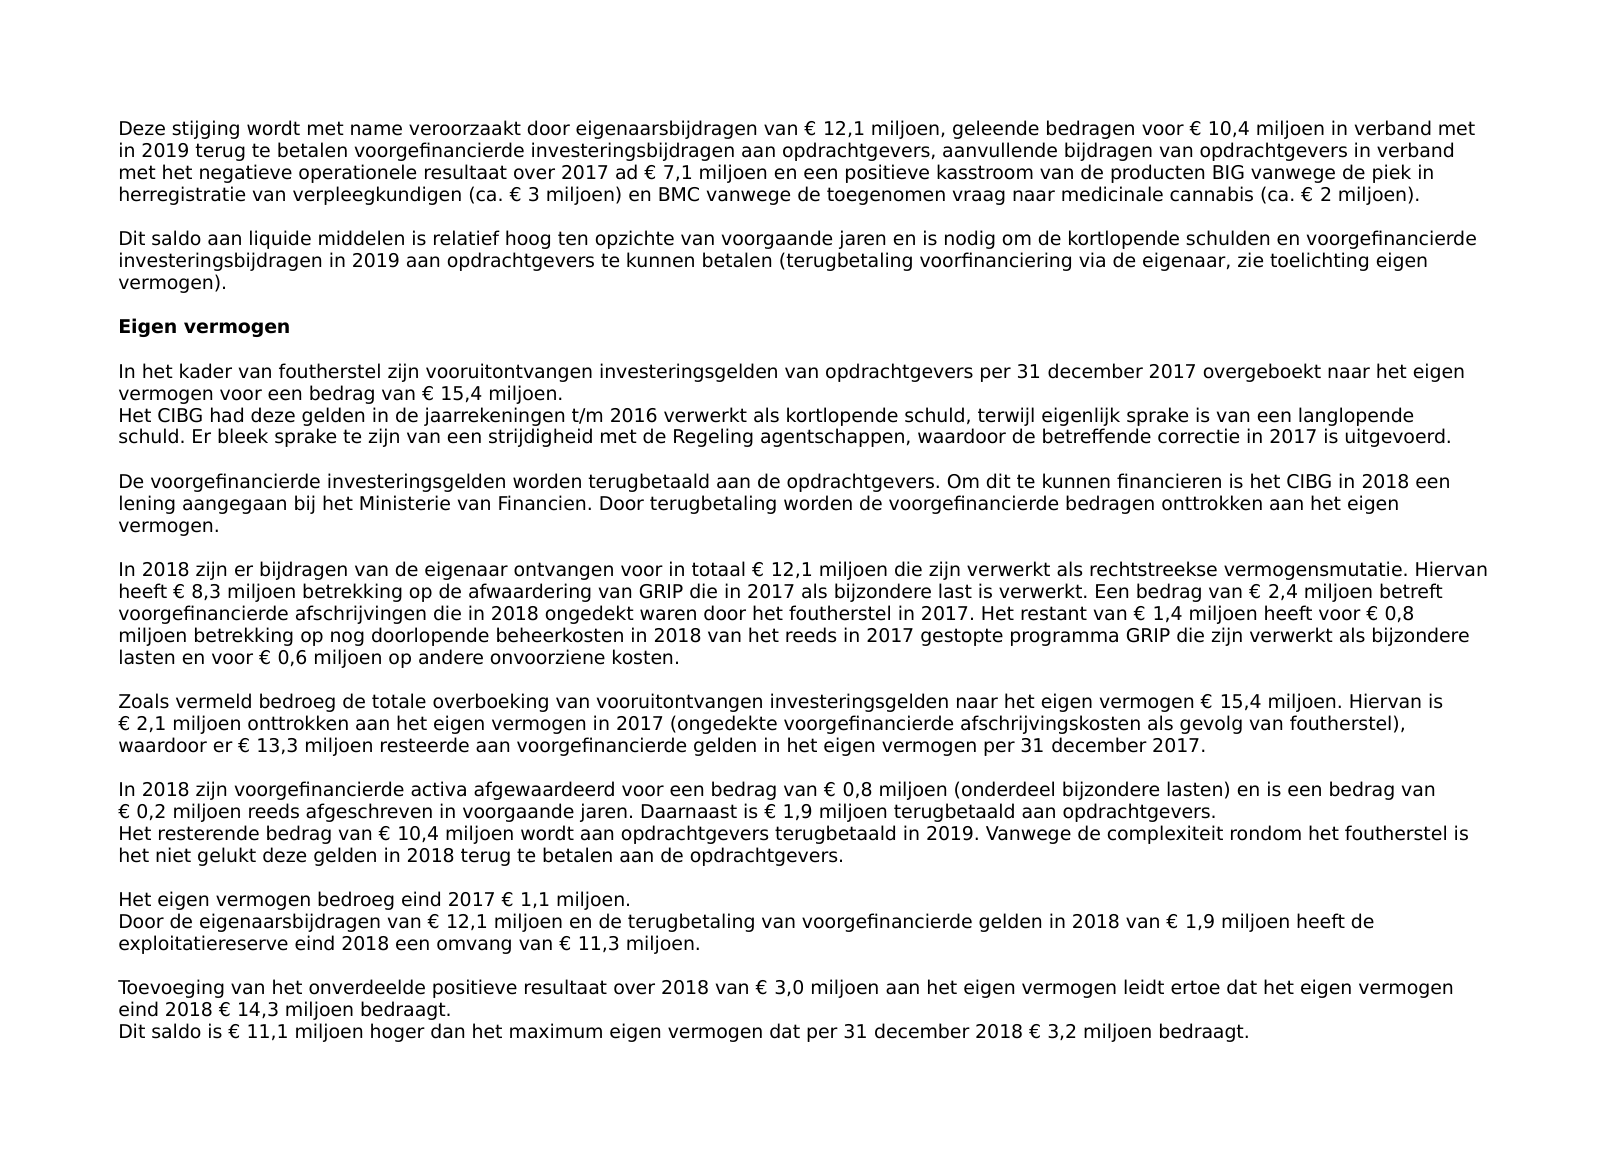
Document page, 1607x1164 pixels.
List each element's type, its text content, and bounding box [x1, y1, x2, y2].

subtitle Eigen vermogen [118, 316, 1488, 338]
text In 2018 zijn voorgefinancierde activa afgewaardeerd voor een bedrag van € 0,8 miljoen (onderdeel bijzondere lasten) en is een bedrag van € 0,2 miljoen reeds afgeschreven in voorgaande jaren. Daarnaast is € 1,9 miljoen terugbetaald aan opdrachtgevers. [118, 779, 1488, 823]
text Door de eigenaarsbijdragen van € 12,1 miljoen en de terugbetaling van voorgefinancierde gelden in 2018 van € 1,9 miljoen heeft de exploitatiereserve eind 2018 een omvang van € 11,3 miljoen. [118, 911, 1488, 955]
text Het eigen vermogen bedroeg eind 2017 € 1,1 miljoen. [118, 889, 1488, 911]
text Zoals vermeld bedroeg de totale overboeking van vooruitontvangen investeringsgelden naar het eigen vermogen € 15,4 miljoen. Hiervan is € 2,1 miljoen onttrokken aan het eigen vermogen in 2017 (ongedekte voorgefinancierde afschrijvingskosten als gevolg van foutherstel), waardoor er € 13,3 miljoen resteerde aan voorgefinancierde gelden in het eigen vermogen per 31 december 2017. [118, 691, 1488, 757]
text Toevoeging van het onverdeelde positieve resultaat over 2018 van € 3,0 miljoen aan het eigen vermogen leidt ertoe dat het eigen vermogen eind 2018 € 14,3 miljoen bedraagt. [118, 977, 1488, 1021]
text Dit saldo is € 11,1 miljoen hoger dan het maximum eigen vermogen dat per 31 december 2018 € 3,2 miljoen bedraagt. [118, 1021, 1488, 1043]
text In het kader van foutherstel zijn vooruitontvangen investeringsgelden van opdrachtgevers per 31 december 2017 overgeboekt naar het eigen vermogen voor een bedrag van € 15,4 miljoen. [118, 361, 1488, 404]
text Dit saldo aan liquide middelen is relatief hoog ten opzichte van voorgaande jaren en is nodig om de kortlopende schulden en voorgefinancierde investeringsbijdragen in 2019 aan opdrachtgevers te kunnen betalen (terugbetaling voorfinanciering via de eigenaar, zie toelichting eigen vermogen). [118, 228, 1488, 294]
text De voorgefinancierde investeringsgelden worden terugbetaald aan de opdrachtgevers. Om dit te kunnen financieren is het CIBG in 2018 een lening aangegaan bij het Ministerie van Financien. Door terugbetaling worden de voorgefinancierde bedragen onttrokken aan het eigen vermogen. [118, 471, 1488, 537]
text Deze stijging wordt met name veroorzaakt door eigenaarsbijdragen van € 12,1 miljoen, geleende bedragen voor € 10,4 miljoen in verband met in 2019 terug te betalen voorgefinancierde investeringsbijdragen aan opdrachtgevers, aanvullende bijdragen van opdrachtgevers in verband met het negatieve operationele resultaat over 2017 ad € 7,1 miljoen en een positieve kasstroom van de producten BIG vanwege de piek in herregistratie van verpleegkundigen (ca. € 3 miljoen) en BMC vanwege de toegenomen vraag naar medicinale cannabis (ca. € 2 miljoen). [118, 118, 1488, 206]
text Het resterende bedrag van € 10,4 miljoen wordt aan opdrachtgevers terugbetaald in 2019. Vanwege de complexiteit rondom het foutherstel is het niet gelukt deze gelden in 2018 terug te betalen aan de opdrachtgevers. [118, 823, 1488, 867]
text In 2018 zijn er bijdragen van de eigenaar ontvangen voor in totaal € 12,1 miljoen die zijn verwerkt als rechtstreekse vermogensmutatie. Hiervan heeft € 8,3 miljoen betrekking op de afwaardering van GRIP die in 2017 als bijzondere last is verwerkt. Een bedrag van € 2,4 miljoen betreft voorgefinancierde afschrijvingen die in 2018 ongedekt waren door het foutherstel in 2017. Het restant van € 1,4 miljoen heeft voor € 0,8 miljoen betrekking op nog doorlopende beheerkosten in 2018 van het reeds in 2017 gestopte programma GRIP die zijn verwerkt als bijzondere lasten en voor € 0,6 miljoen op andere onvoorziene kosten. [118, 559, 1488, 669]
text Het CIBG had deze gelden in de jaarrekeningen t/m 2016 verwerkt als kortlopende schuld, terwijl eigenlijk sprake is van een langlopende schuld. Er bleek sprake te zijn van een strijdigheid met de Regeling agentschappen, waardoor de betreffende correctie in 2017 is uitgevoerd. [118, 404, 1488, 448]
